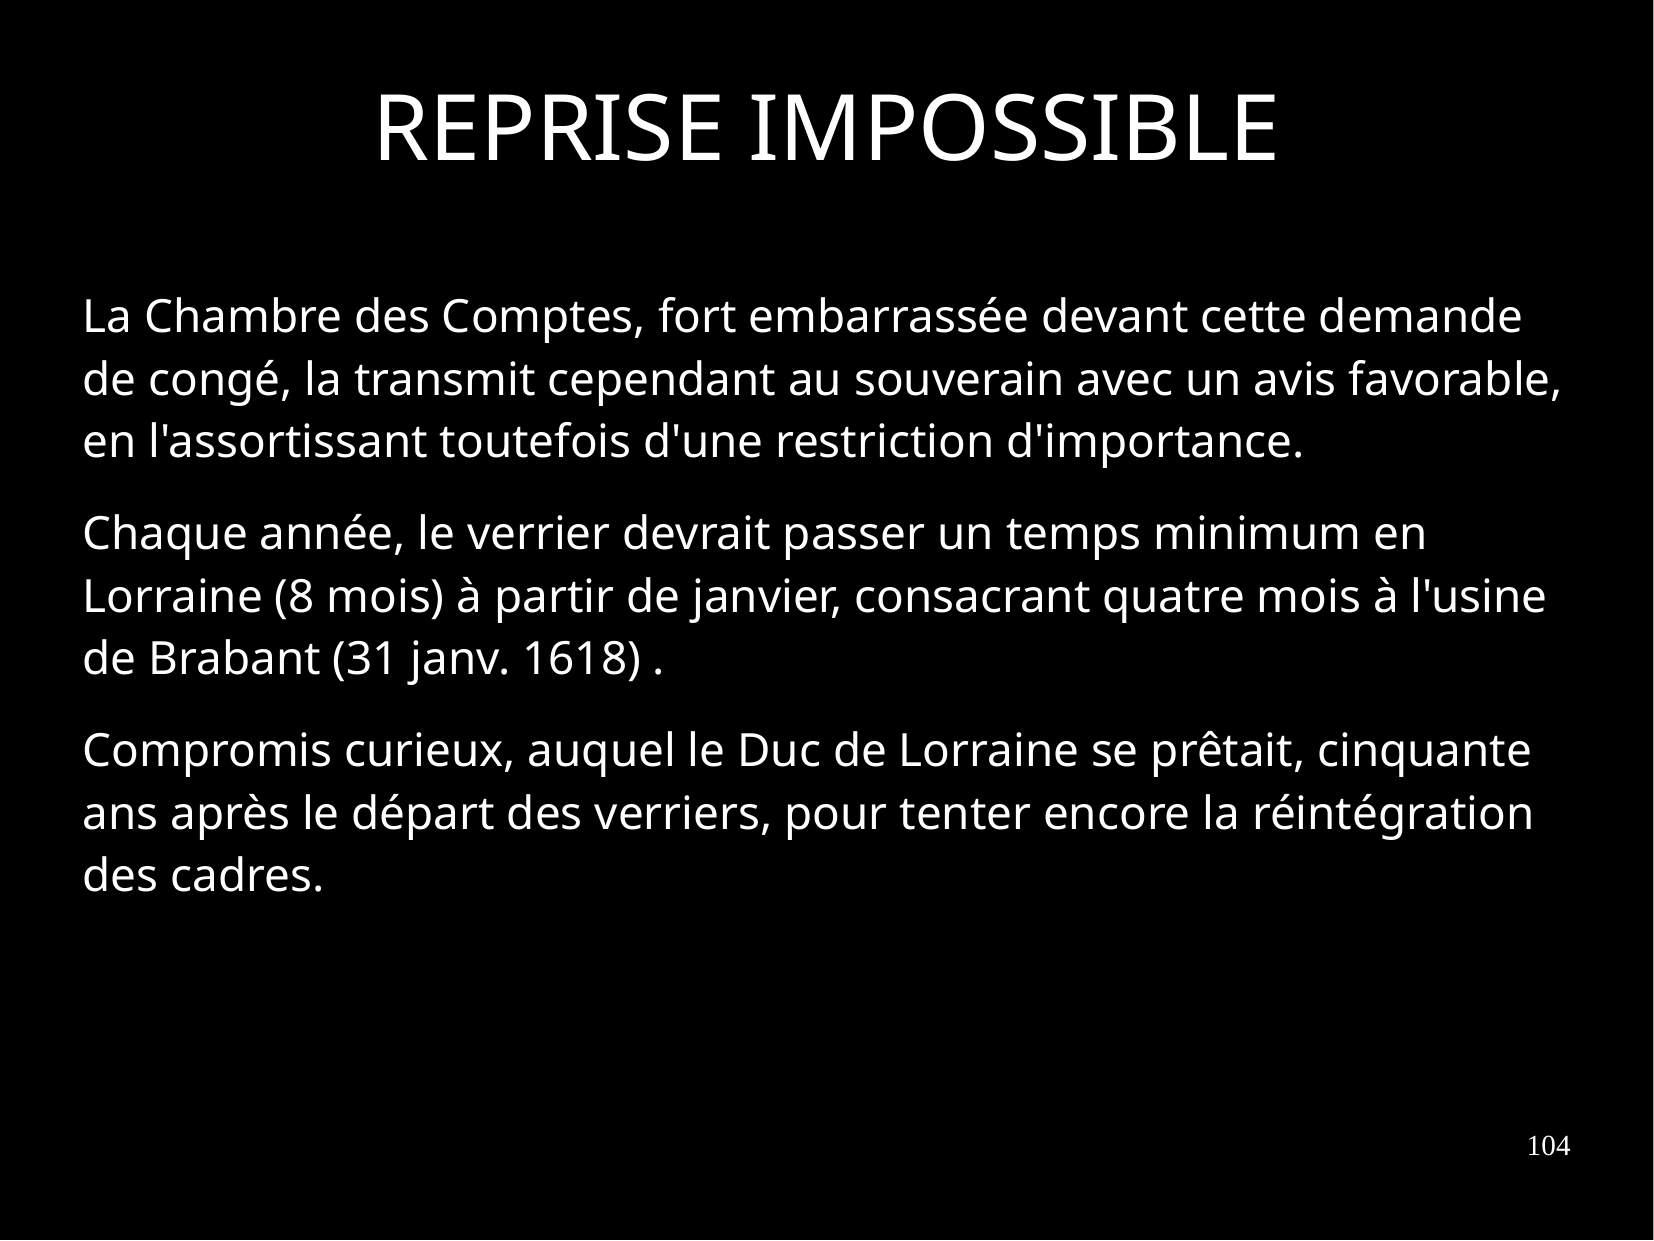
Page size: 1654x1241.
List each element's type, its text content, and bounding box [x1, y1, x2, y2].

title REPRISE IMPOSSIBLE [82, 49, 1571, 201]
list La Chambre des Comptes, fort embarrassée devant cette demande de congé, la transmit cependant au souverain avec un avis favorable, en l'assortissant toutefois d'une restriction d'importance. Chaque année, le verrier devrait passer un temps minimum en Lorraine (8 mois) à partir de janvier, consacrant quatre mois à l'usine de Brabant (31 janv. 1618) . Compromis curieux, auquel le Duc de Lorraine se prêtait, cinquante ans après le départ des verriers, pour tenter encore la réintégration des cadres. [82, 283, 1571, 1102]
